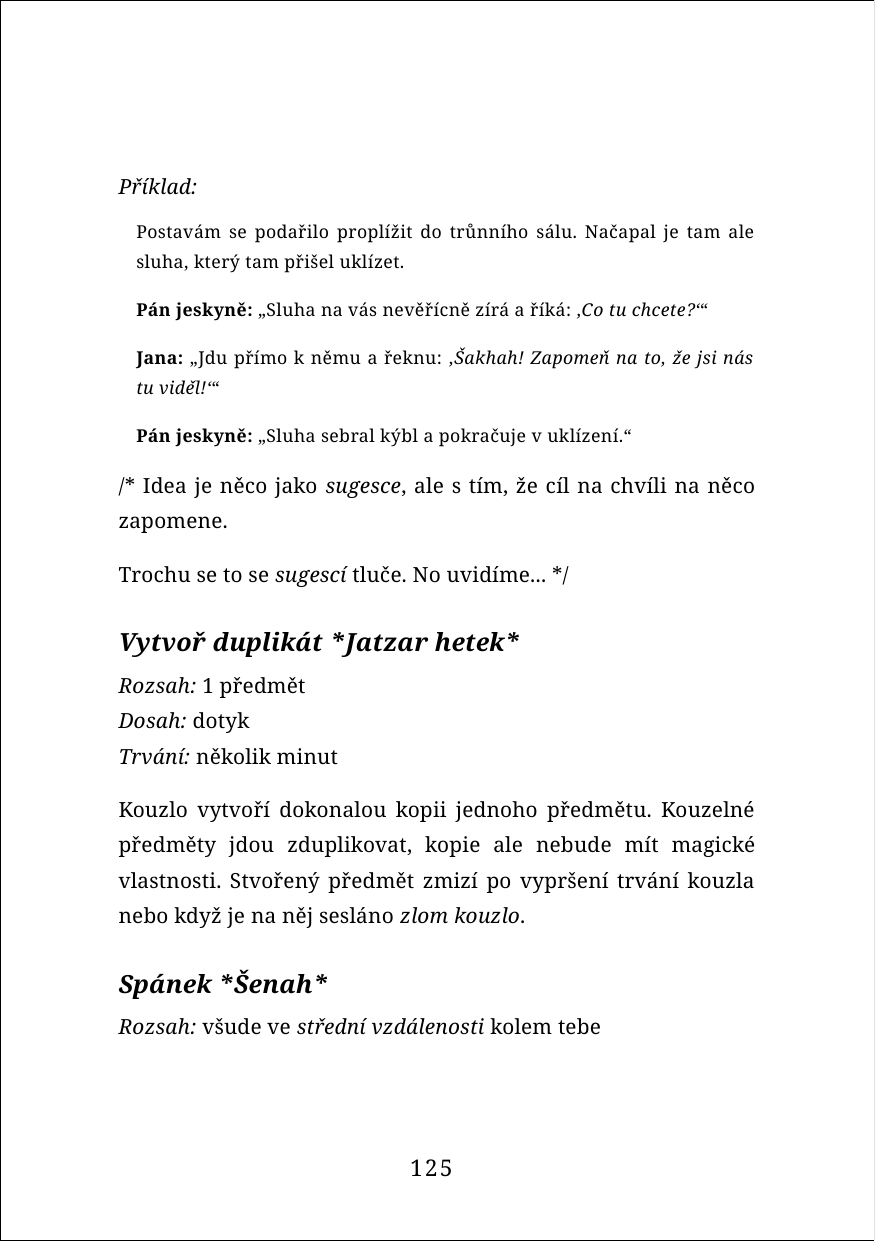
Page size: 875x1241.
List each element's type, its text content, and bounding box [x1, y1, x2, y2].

text Kouzlo vytvoří dokonalou kopii jednoho předmětu. Kouzelné předměty jdou zduplikovat, kopie ale nebude mít magické vlastnosti. Stvořený předmět zmizí po vypršení trvání kouzla nebo když je na něj sesláno zlom kouzlo. [118, 795, 756, 930]
text Pán jeskyně: „Sluha sebral kýbl a pokračuje v uklízení.“ [136, 423, 756, 447]
text Postavám se podařilo proplížit do trůnního sálu. Načapal je tam ale sluha, který tam přišel uklízet. [136, 219, 756, 273]
text /* Idea je něco jako sugesce, ale s tím, že cíl na chvíli na něco zapomene. [118, 471, 756, 535]
text Rozsah: všude ve střední vzdálenosti kolem tebe [118, 1012, 756, 1041]
text Rozsah: 1 předmět Dosah: dotyk Trvání: několik minut [118, 671, 756, 770]
text Trochu se to se sugescí tluče. No uvidíme... */ [118, 560, 756, 588]
subtitle Spánek *Šenah* [118, 967, 756, 1001]
subtitle Vytvoř duplikát *Jatzar hetek* [118, 625, 756, 659]
text Pán jeskyně: „Sluha na vás nevěřícně zírá a říká: ‚Co tu chcete?‘“ [136, 297, 756, 321]
text Jana: „Jdu přímo k němu a řeknu: ‚Šakhah! Zapomeň na to, že jsi nás tu viděl!‘“ [136, 345, 756, 399]
text Příklad: [118, 172, 756, 200]
